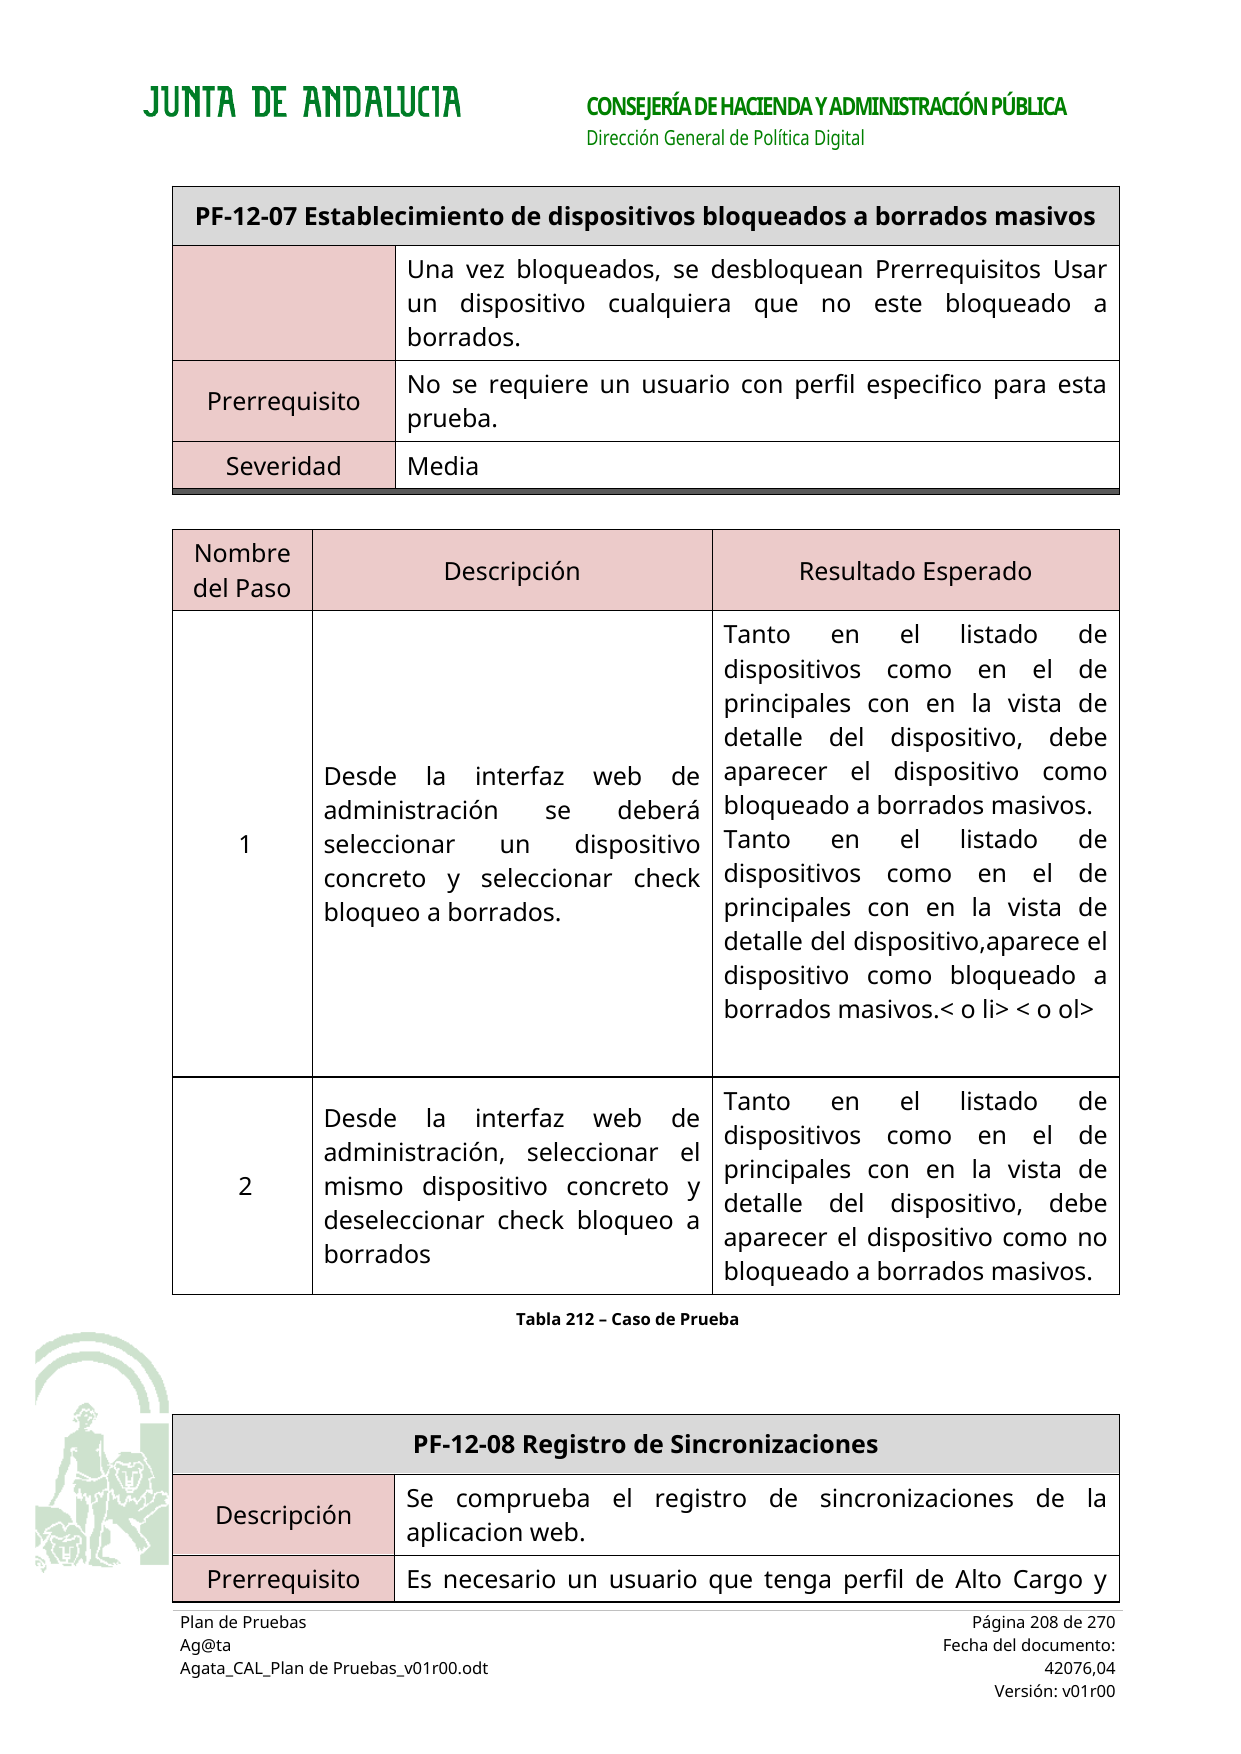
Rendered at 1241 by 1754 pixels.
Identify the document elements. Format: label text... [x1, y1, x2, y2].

table_header Resultado Esperado [713, 530, 1119, 610]
table_cell Desde la interfaz web de administración, seleccionar el mismo dispositivo concreto y deseleccionar check bloqueo a borrados [313, 1078, 712, 1294]
table_cell Prerrequisito [173, 361, 395, 441]
table_header PF-12-07 Establecimiento de dispositivos bloqueados a borrados masivos [173, 187, 1119, 245]
table_cell Desde la interfaz web de administración se deberá seleccionar un dispositivo concreto y seleccionar check bloqueo a borrados. [313, 611, 712, 1076]
text Tabla 212 – Caso de Prueba [148, 1307, 1107, 1330]
table_header PF-12-08 Registro de Sincronizaciones [173, 1415, 1119, 1473]
table_cell Es necesario un usuario que tenga perfil de Alto Cargo y [395, 1556, 1119, 1601]
table_cell Tanto en el listado de dispositivos como en el de principales con en la vista de detalle del dispositivo, debe aparecer el dispositivo como bloqueado a borrados masivos. Tanto en el listado de dispositivos como en el de principales con en la vista de detalle del dispositivo,aparece el dispositivo como bloqueado a borrados masivos.< o li> < o ol> [713, 611, 1119, 1076]
table_cell [173, 489, 1119, 494]
table_header Nombre del Paso [173, 530, 312, 610]
table_cell Prerrequisito [173, 1556, 394, 1601]
table_cell Se comprueba el registro de sincronizaciones de la aplicacion web. [395, 1475, 1119, 1554]
table_cell [173, 246, 395, 360]
picture [143, 86, 461, 117]
table_cell Una vez bloqueados, se desbloquean Prerrequisitos Usar un dispositivo cualquiera que no este bloqueado a borrados. [396, 246, 1119, 360]
table_cell 2 [173, 1078, 312, 1294]
table_cell Severidad [173, 442, 395, 488]
table_cell No se requiere un usuario con perfil especifico para esta prueba. [396, 361, 1119, 441]
table_cell Tanto en el listado de dispositivos como en el de principales con en la vista de detalle del dispositivo, debe aparecer el dispositivo como no bloqueado a borrados masivos. [713, 1078, 1119, 1294]
table_cell 1 [173, 611, 312, 1076]
table_cell Descripción [173, 1475, 394, 1554]
table_cell Media [396, 442, 1119, 488]
table_header Descripción [313, 530, 712, 610]
